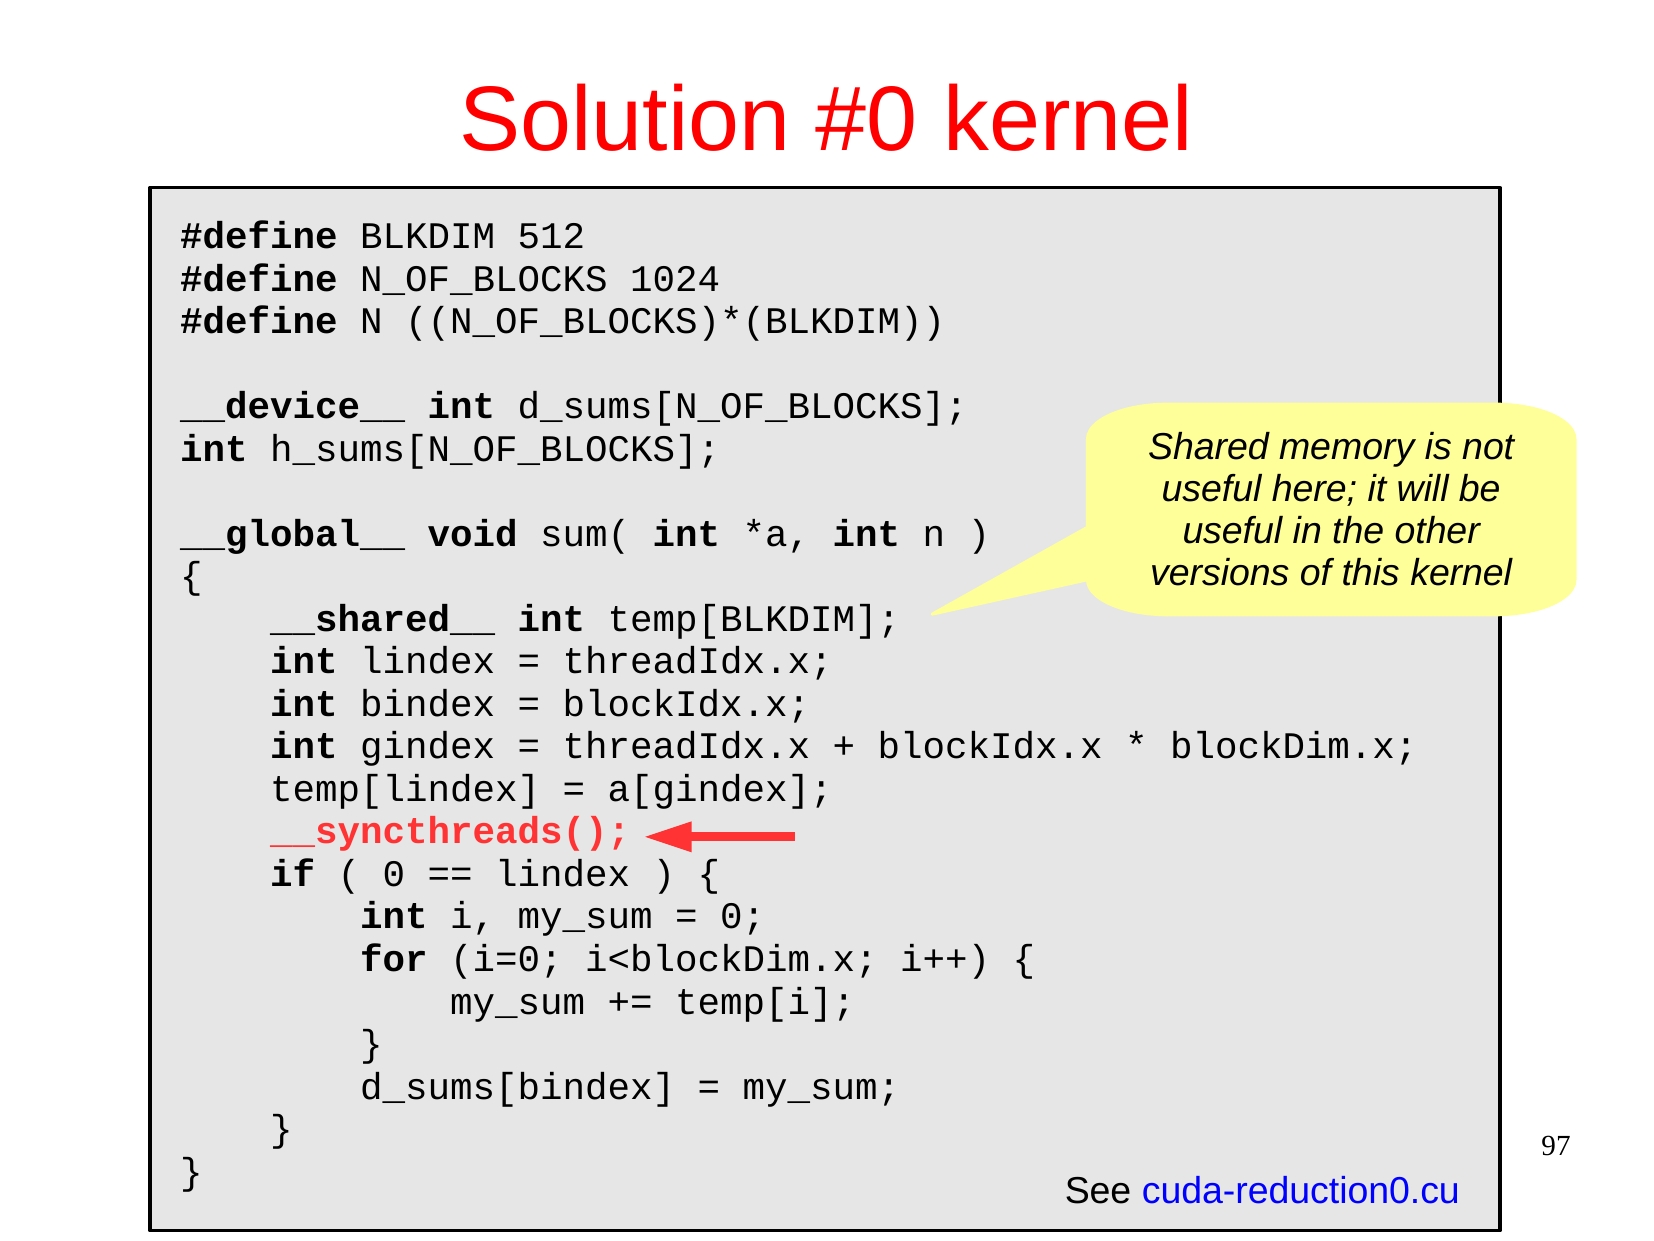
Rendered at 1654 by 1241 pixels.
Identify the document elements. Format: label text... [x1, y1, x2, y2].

text_box #define BLKDIM 512 #define N_OF_BLOCKS 1024 #define N ((N_OF_BLOCKS)*(BLKDIM)) __device__ int d_sums[N_OF_BLOCKS]; int h_sums[N_OF_BLOCKS]; __global__ void sum( int *a, int n ) { __shared__ int temp[BLKDIM]; int lindex = threadIdx.x; int bindex = blockIdx.x; int gindex = threadIdx.x + blockIdx.x * blockDim.x; temp[lindex] = a[gindex]; __syncthreads(); if ( 0 == lindex ) { int i, my_sum = 0; for (i=0; i<blockDim.x; i++) { my_sum += temp[i]; } d_sums[bindex] = my_sum; } } [150, 187, 1501, 1231]
text_box See cuda-reduction0.cu [1050, 1162, 1501, 1220]
text_box Shared memory is not useful here; it will be useful in the other versions of this kernel [932, 404, 1576, 615]
title Solution #0 kernel [82, 49, 1571, 188]
